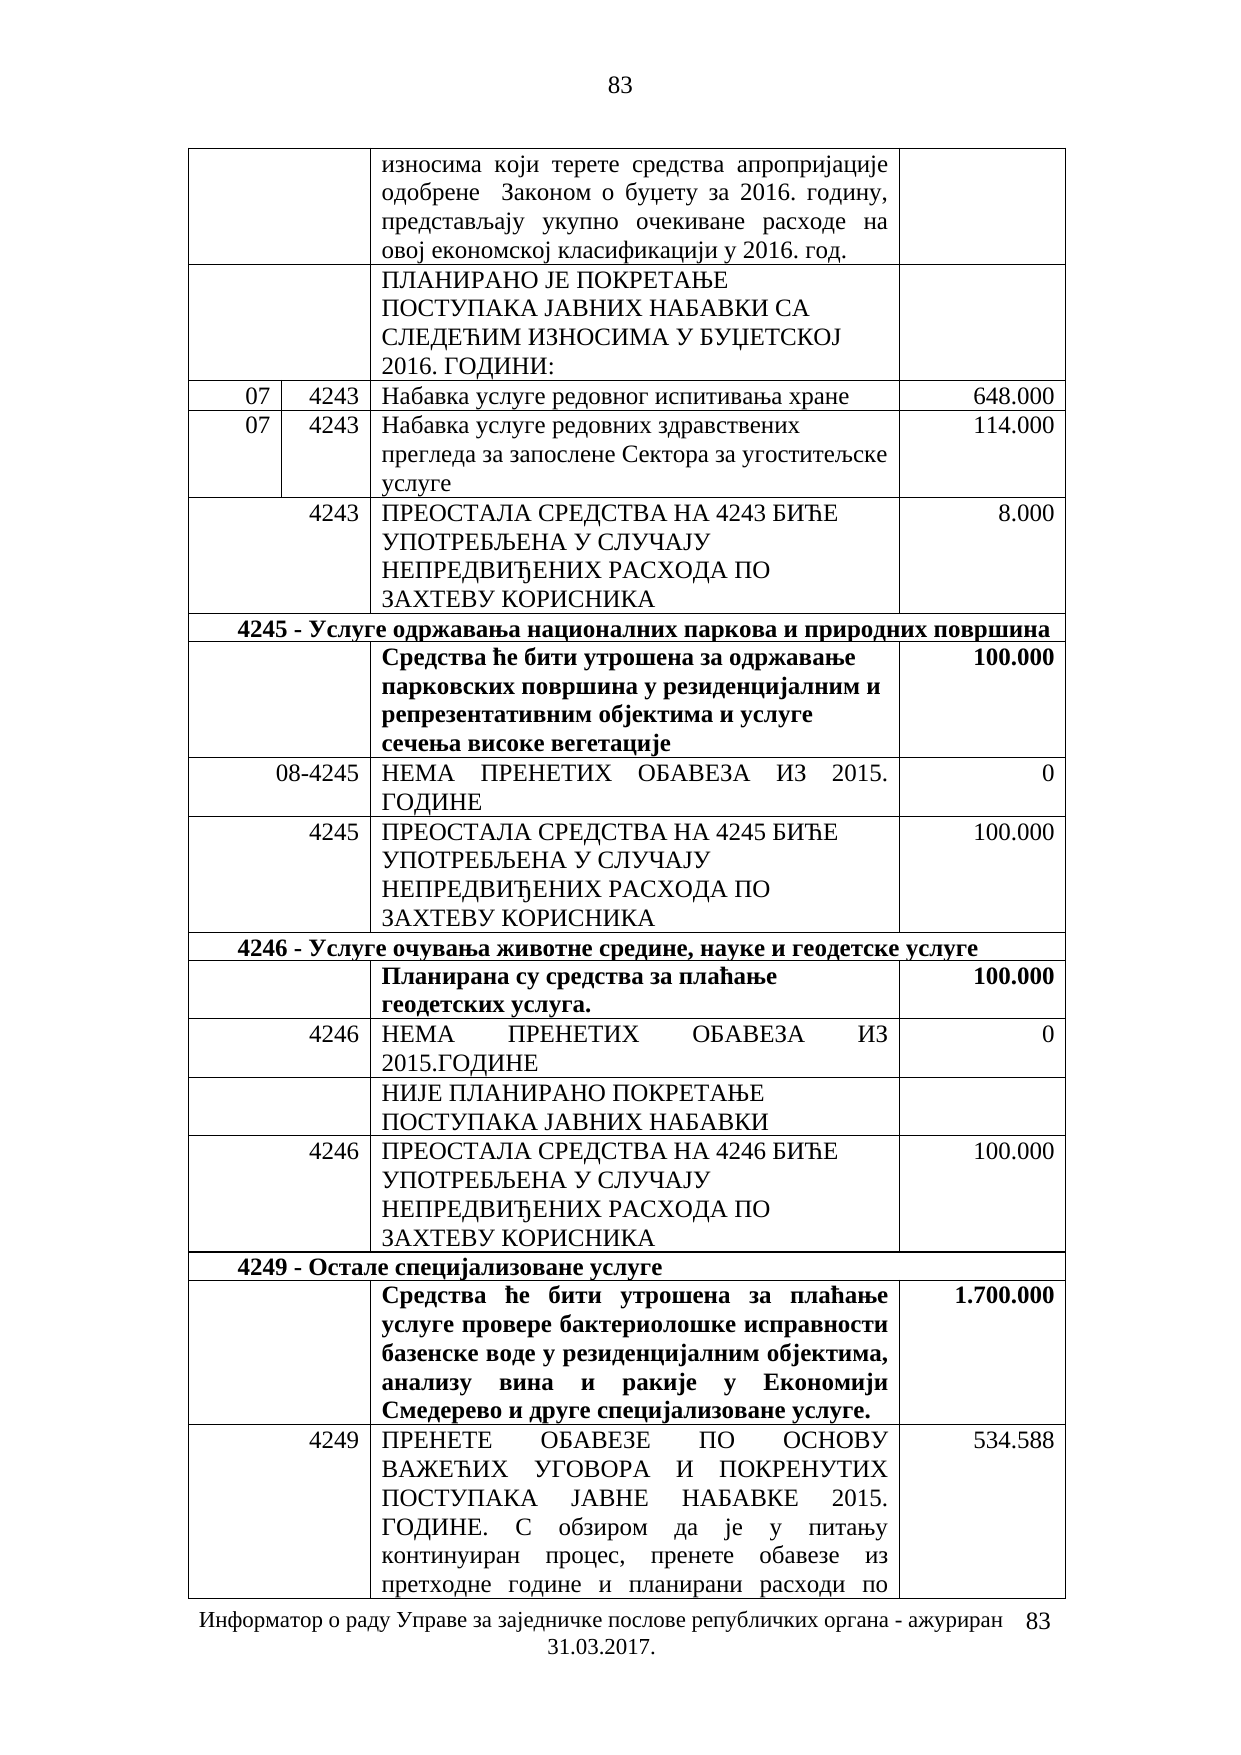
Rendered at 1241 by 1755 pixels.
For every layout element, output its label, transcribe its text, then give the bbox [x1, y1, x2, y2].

table_cell 07 [189, 381, 281, 409]
table_cell 100.000 [900, 642, 1065, 757]
table_cell Средства ће бити утрошена за плаћање услуге провере бактериолошке исправности базенске воде у резиденцијалним објектима, анализу вина и ракије у Економији Смедерево и друге специјализоване услуге. [371, 1281, 899, 1424]
table_cell ПЛАНИРАНО ЈЕ ПОКРЕТАЊЕ ПОСТУПАКА ЈАВНИХ НАБАВКИ СА СЛЕДЕЋИМ ИЗНОСИМА У БУЏЕТСКОЈ 2016. ГОДИНИ: [371, 265, 899, 380]
table_cell ПРЕОСТАЛА СРЕДСТВА НА 4245 БИЋЕ УПОТРЕБЉЕНА У СЛУЧАЈУ НЕПРЕДВИЂЕНИХ РАСХОДА ПО ЗАХТЕВУ КОРИСНИКА [371, 817, 899, 932]
table_cell [900, 265, 1065, 380]
table_cell 0 [900, 1019, 1065, 1077]
table_cell 114.000 [900, 411, 1065, 497]
table_cell 4246 [189, 1019, 370, 1077]
table_cell 4245 [189, 817, 370, 932]
table_cell 1.700.000 [900, 1281, 1065, 1424]
table_cell [189, 265, 370, 380]
table_cell НЕМА ПРЕНЕТИХ ОБАВЕЗА ИЗ 2015.ГОДИНЕ [371, 1019, 899, 1077]
table_cell ПРЕОСТАЛА СРЕДСТВА НА 4243 БИЋЕ УПОТРЕБЉЕНА У СЛУЧАЈУ НЕПРЕДВИЂЕНИХ РАСХОДА ПО ЗАХТЕВУ КОРИСНИКА [371, 498, 899, 613]
table_cell [900, 1078, 1065, 1135]
table_cell 07 [189, 411, 281, 497]
table_cell 4249 - Остале специјализоване услуге [189, 1253, 1065, 1279]
table_cell [189, 1281, 370, 1424]
table_cell 8.000 [900, 498, 1065, 613]
table_cell [900, 149, 1065, 264]
table_cell 0 [900, 758, 1065, 816]
table_cell НЕМА ПРЕНЕТИХ ОБАВЕЗА ИЗ 2015. ГОДИНЕ [371, 758, 899, 816]
table_cell 100.000 [900, 961, 1065, 1018]
table_cell 100.000 [900, 1136, 1065, 1251]
table_cell 4246 [189, 1136, 370, 1251]
table_cell 4243 [282, 411, 370, 497]
table_cell Планирана су средства за плаћање геодетских услуга. [371, 961, 899, 1018]
table_cell Набавка услуге редовних здравствених прегледа за запослене Сектора за угоститељске услуге [371, 411, 899, 497]
table_cell 4246 - Услуге очувања животне средине, науке и геодетске услуге [189, 933, 1065, 960]
table_cell износима који терете средства апропријације одобрене Законом о буџету за 2016. годину, представљају укупно очекиване расходе на овој економској класификацији у 2016. год. [371, 149, 899, 264]
table_cell Средства ће бити утрошена за одржавање парковских површина у резиденцијалним и репрезентативним објектима и услуге сечења високе вегетације [371, 642, 899, 757]
table_cell [189, 961, 370, 1018]
table_cell 648.000 [900, 381, 1065, 409]
table_cell [189, 149, 370, 264]
table_cell 08-4245 [189, 758, 370, 816]
table_cell [189, 642, 370, 757]
table_cell 534.588 [900, 1425, 1065, 1598]
table_cell 4243 [282, 381, 370, 409]
table_cell 100.000 [900, 817, 1065, 932]
table_cell 4249 [189, 1425, 370, 1598]
table_cell 4245 - Услуге одржавања националних паркова и природних површина [189, 614, 1065, 641]
table_cell 4243 [189, 498, 370, 613]
table_cell ПРЕОСТАЛА СРЕДСТВА НА 4246 БИЋЕ УПОТРЕБЉЕНА У СЛУЧАЈУ НЕПРЕДВИЂЕНИХ РАСХОДА ПО ЗАХТЕВУ КОРИСНИКА [371, 1136, 899, 1251]
table_cell НИЈЕ ПЛАНИРАНО ПОКРЕТАЊЕ ПОСТУПАКА ЈАВНИХ НАБАВКИ [371, 1078, 899, 1135]
table_cell [189, 1078, 370, 1135]
table_cell ПРЕНЕТЕ ОБАВЕЗЕ ПО ОСНОВУ ВАЖЕЋИХ УГОВОРА И ПОКРЕНУТИХ ПОСТУПАКА ЈАВНЕ НАБАВКЕ 2015. ГОДИНЕ. С обзиром да је у питању континуиран процес, пренете обавезе из претходне године и планирани расходи по [371, 1425, 899, 1598]
table_cell Набавка услуге редовног испитивања хране [371, 381, 899, 409]
